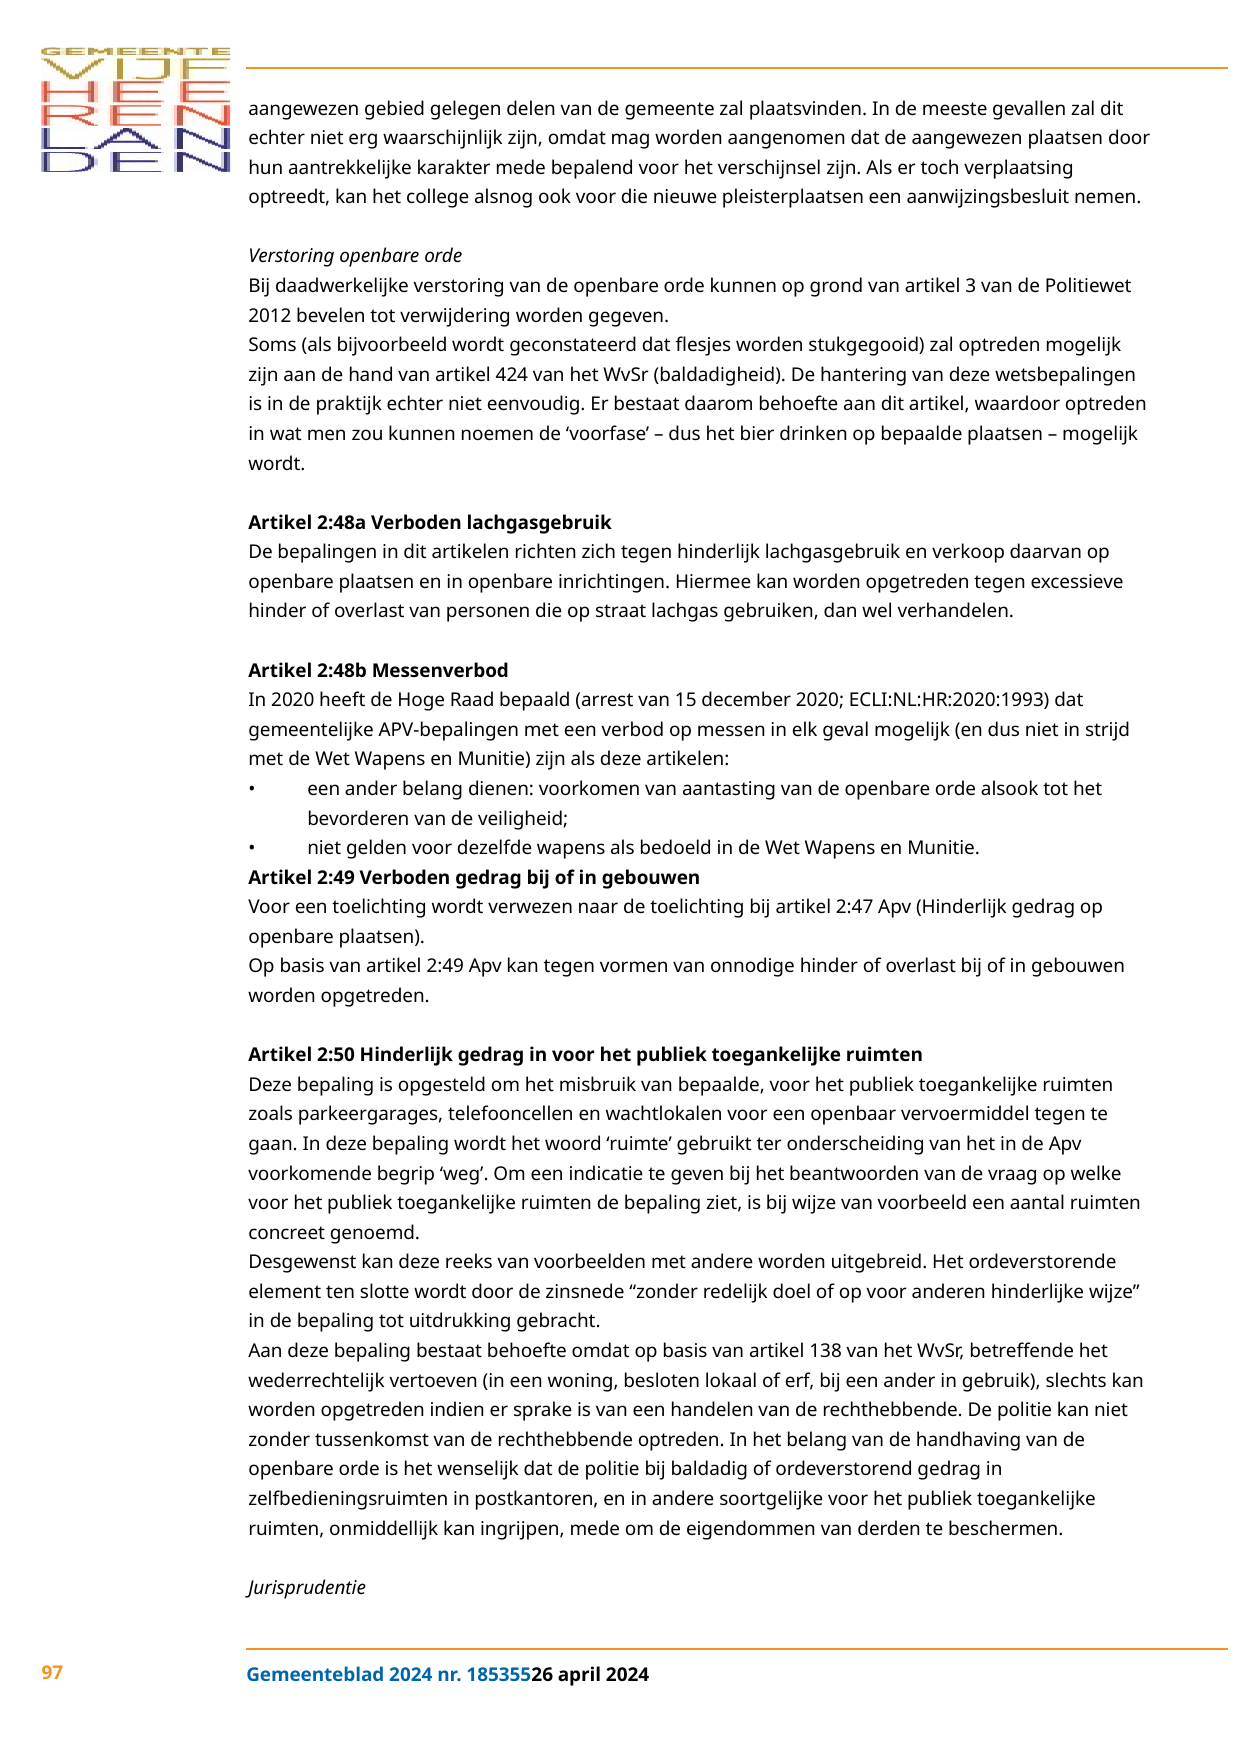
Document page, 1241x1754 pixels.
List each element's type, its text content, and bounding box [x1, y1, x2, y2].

picture [41, 47, 231, 172]
text Artikel 2:50 Hinderlijk gedrag in voor het publiek toegankelijke ruimten [248, 1041, 1152, 1067]
list een ander belang dienen: voorkomen van aantasting van de openbare orde alsook tot het bevorderen van de veiligheid; [248, 775, 1152, 831]
text De bepalingen in dit artikelen richten zich tegen hinderlijk lachgasgebruik en verkoop daarvan op openbare plaatsen en in openbare inrichtingen. Hiermee kan worden opgetreden tegen excessieve hinder of overlast van personen die op straat lachgas gebruiken, dan wel verhandelen. [248, 538, 1152, 623]
text Desgewenst kan deze reeks van voorbeelden met andere worden uitgebreid. Het ordeverstorende element ten slotte wordt door de zinsnede “zonder redelijk doel of op voor anderen hinderlijke wijze” in de bepaling tot uitdrukking gebracht. [248, 1248, 1152, 1333]
text aangewezen gebied gelegen delen van de gemeente zal plaatsvinden. In de meeste gevallen zal dit echter niet erg waarschijnlijk zijn, omdat mag worden aangenomen dat de aangewezen plaatsen door hun aantrekkelijke karakter mede bepalend voor het verschijnsel zijn. Als er toch verplaatsing optreedt, kan het college alsnog ook voor die nieuwe pleisterplaatsen een aanwijzingsbesluit nemen. [248, 95, 1152, 209]
text Verstoring openbare orde [248, 243, 1152, 268]
text Artikel 2:48b Messenverbod [248, 657, 1152, 683]
text Bij daadwerkelijke verstoring van de openbare orde kunnen op grond van artikel 3 van de Politiewet 2012 bevelen tot verwijdering worden gegeven. [248, 272, 1152, 328]
text Voor een toelichting wordt verwezen naar de toelichting bij artikel 2:47 Apv (Hinderlijk gedrag op openbare plaatsen). [248, 893, 1152, 949]
list niet gelden voor dezelfde wapens als bedoeld in de Wet Wapens en Munitie. [248, 834, 1152, 860]
text Jurisprudentie [248, 1574, 1152, 1600]
text Soms (als bijvoorbeeld wordt geconstateerd dat flesjes worden stukgegooid) zal optreden mogelijk zijn aan de hand van artikel 424 van het WvSr (baldadigheid). De hantering van deze wetsbepalingen is in de praktijk echter niet eenvoudig. Er bestaat daarom behoefte aan dit artikel, waardoor optreden in wat men zou kunnen noemen de ‘voorfase’ – dus het bier drinken op bepaalde plaatsen – mogelijk wordt. [248, 331, 1152, 476]
text Deze bepaling is opgesteld om het misbruik van bepaalde, voor het publiek toegankelijke ruimten zoals parkeergarages, telefooncellen en wachtlokalen voor een openbaar vervoermiddel tegen te gaan. In deze bepaling wordt het woord ‘ruimte’ gebruikt ter onderscheiding van het in de Apv voorkomende begrip ‘weg’. Om een indicatie te geven bij het beantwoorden van de vraag op welke voor het publiek toegankelijke ruimten de bepaling ziet, is bij wijze van voorbeeld een aantal ruimten concreet genoemd. [248, 1071, 1152, 1245]
text Artikel 2:48a Verboden lachgasgebruik [248, 509, 1152, 535]
text Op basis van artikel 2:49 Apv kan tegen vormen van onnodige hinder of overlast bij of in gebouwen worden opgetreden. [248, 953, 1152, 1008]
text Artikel 2:49 Verboden gedrag bij of in gebouwen [248, 864, 1152, 890]
text In 2020 heeft de Hoge Raad bepaald (arrest van 15 december 2020; ECLI:NL:HR:2020:1993) dat gemeentelijke APV-bepalingen met een verbod op messen in elk geval mogelijk (en dus niet in strijd met de Wet Wapens en Munitie) zijn als deze artikelen: [248, 686, 1152, 771]
text Aan deze bepaling bestaat behoefte omdat op basis van artikel 138 van het WvSr, betreffende het wederrechtelijk vertoeven (in een woning, besloten lokaal of erf, bij een ander in gebruik), slechts kan worden opgetreden indien er sprake is van een handelen van de rechthebbende. De politie kan niet zonder tussenkomst van de rechthebbende optreden. In het belang van de handhaving van de openbare orde is het wenselijk dat de politie bij baldadig of ordeverstorend gedrag in zelfbedieningsruimten in postkantoren, en in andere soortgelijke voor het publiek toegankelijke ruimten, onmiddellijk kan ingrijpen, mede om de eigendommen van derden te beschermen. [248, 1337, 1152, 1541]
